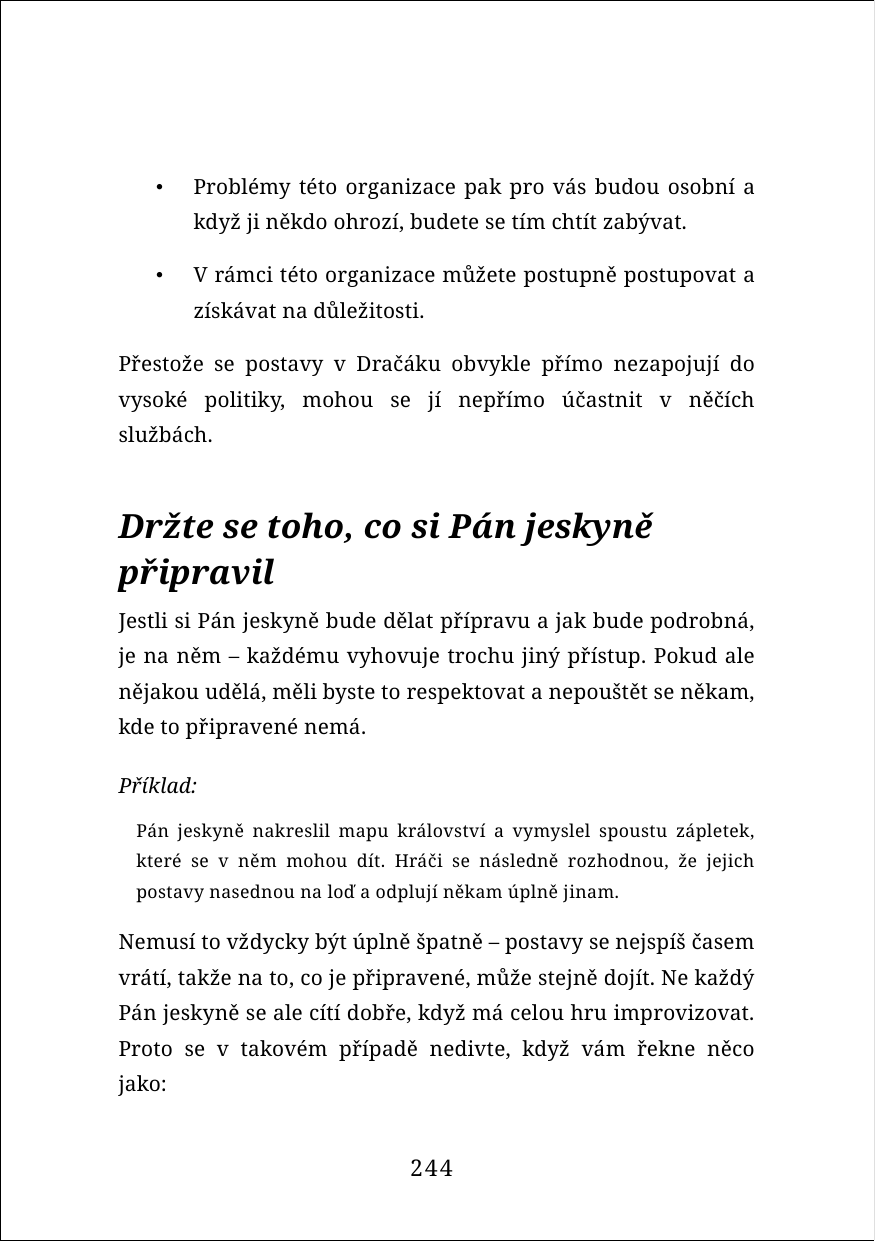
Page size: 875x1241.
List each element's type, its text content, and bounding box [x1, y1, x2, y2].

text Pán jeskyně nakreslil mapu království a vymyslel spoustu zápletek, které se v něm mohou dít. Hráči se následně rozhodnou, že jejich postavy nasednou na loď a odplují někam úplně jinam. [136, 819, 756, 903]
text Příklad: [118, 771, 756, 800]
text Přestože se postavy v Dračáku obvykle přímo nezapojují do vysoké politiky, mohou se jí nepřímo účastnit v něčích službách. [118, 349, 756, 449]
text Nemusí to vždycky být úplně špatně – postavy se nejspíš časem vrátí, takže na to, co je připravené, může stejně dojít. Ne každý Pán jeskyně se ale cítí dobře, když má celou hru improvizovat. Proto se v takovém případě nedivte, když vám řekne něco jako: [118, 927, 756, 1098]
text Jestli si Pán jeskyně bude dělat přípravu a jak bude podrobná, je na něm – každému vyhovuje trochu jiný přístup. Pokud ale nějakou udělá, měli byste to respektovat a nepouštět se někam, kde to připravené nemá. [118, 606, 756, 741]
list Problémy této organizace pak pro vás budou osobní a když ji někdo ohrozí, budete se tím chtít zabývat. [156, 172, 756, 236]
subtitle Držte se toho, co si Pán jeskyně připravil [118, 503, 756, 594]
list V rámci této organizace můžete postupně postupovat a získávat na důležitosti. [156, 261, 756, 324]
